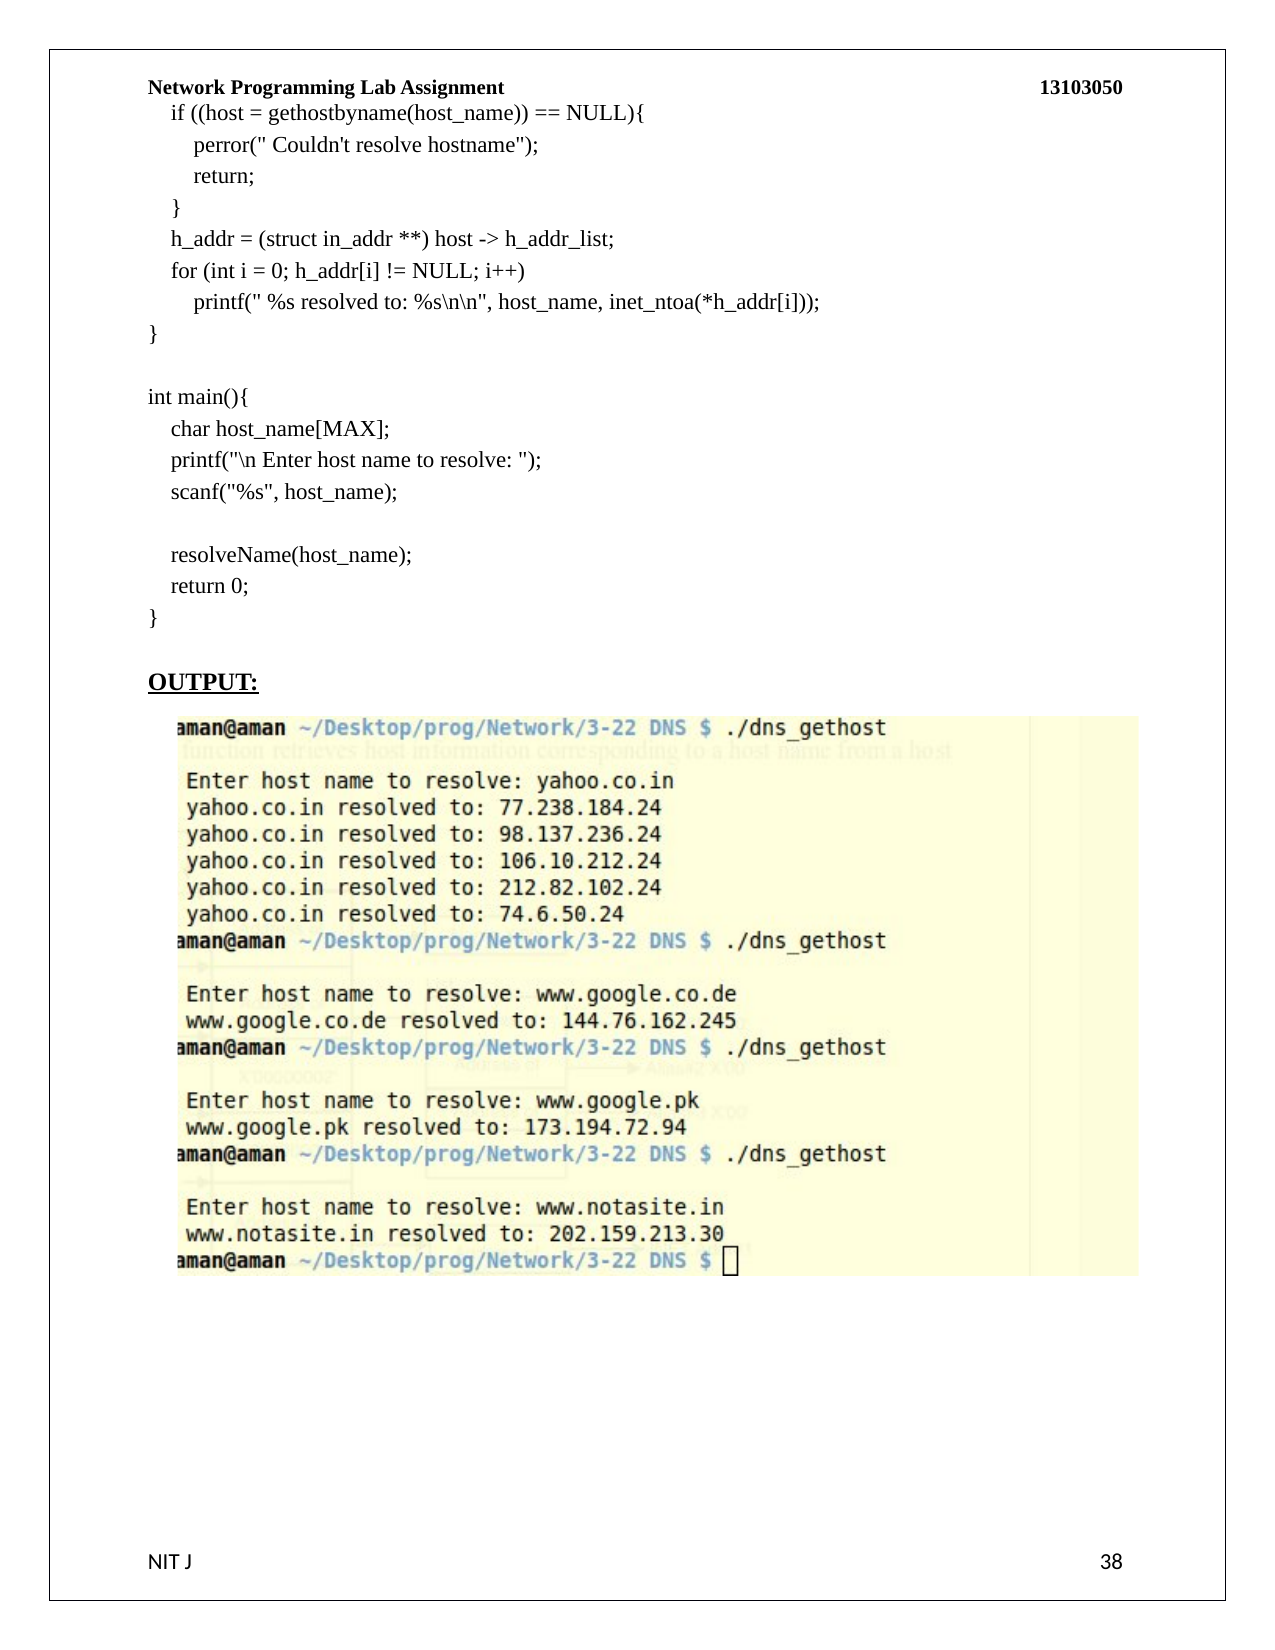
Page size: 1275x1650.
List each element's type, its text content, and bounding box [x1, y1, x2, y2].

text printf(" %s resolved to: %s\n\n", host_name, inet_ntoa(*h_addr[i])); [148, 288, 1169, 315]
text OUTPUT: [148, 667, 1169, 696]
text return; [148, 162, 1169, 188]
text return 0; [148, 572, 1169, 599]
text printf("\n Enter host name to resolve: "); [148, 446, 1169, 473]
text } [148, 604, 1169, 630]
text resolveName(host_name); [148, 541, 1169, 567]
text } [148, 194, 1169, 220]
text h_addr = (struct in_addr **) host -> h_addr_list; [148, 225, 1169, 252]
text int main(){ [148, 383, 1169, 409]
text scanf("%s", host_name); [148, 478, 1169, 504]
text char host_name[MAX]; [148, 415, 1169, 441]
text if ((host = gethostbyname(host_name)) == NULL){ [148, 99, 1169, 125]
picture [177, 716, 1139, 1276]
text } [148, 320, 1169, 346]
text for (int i = 0; h_addr[i] != NULL; i++) [148, 257, 1169, 283]
text perror(" Couldn't resolve hostname"); [148, 131, 1169, 157]
